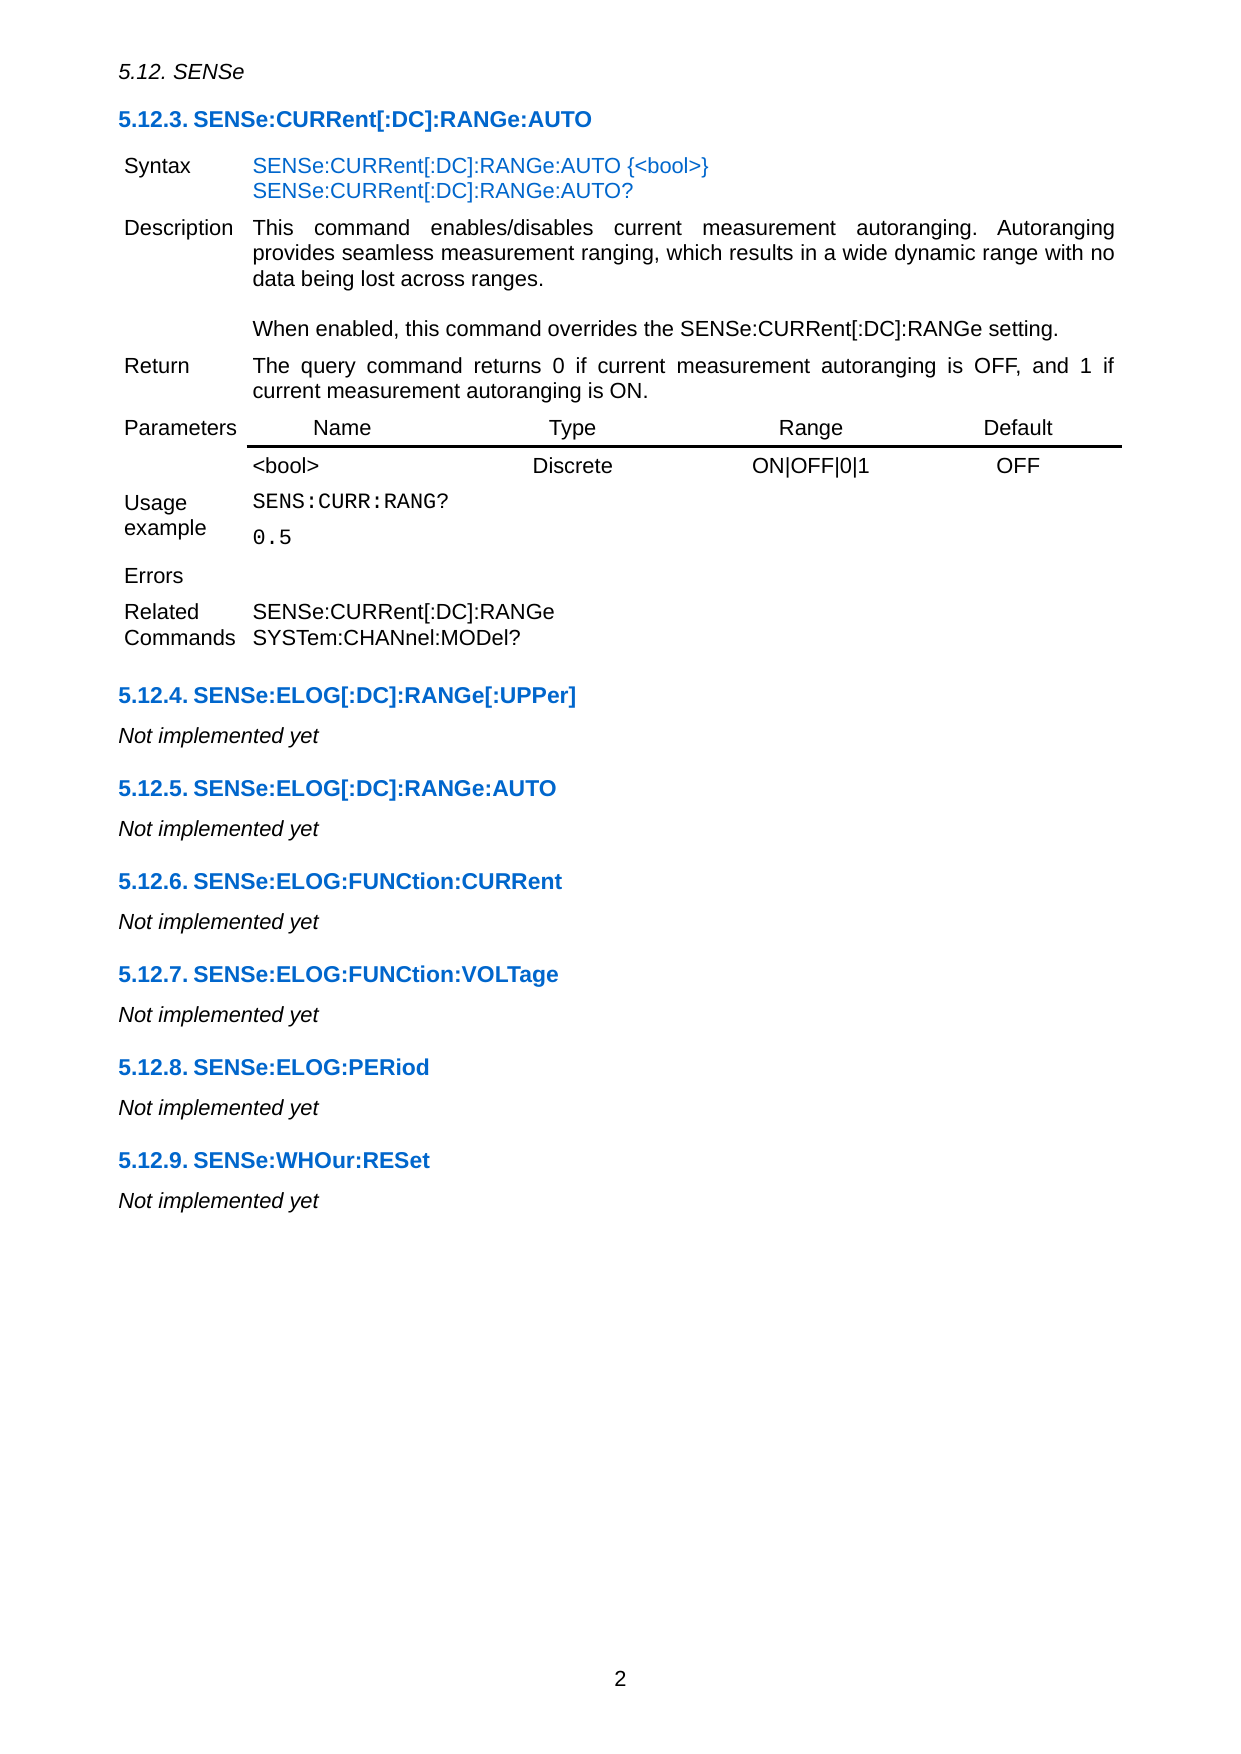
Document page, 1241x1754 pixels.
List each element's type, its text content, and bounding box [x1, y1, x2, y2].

table_cell Default [914, 409, 1122, 445]
table_header Syntax [118, 148, 247, 209]
subtitle SENSe:ELOG:FUNCtion:CURRent [118, 868, 1122, 894]
subtitle SENSe:ELOG[:DC]:RANGe:AUTO [118, 775, 1122, 801]
subtitle SENSe:ELOG:PERiod [118, 1054, 1122, 1080]
table_cell The query command returns 0 if current measurement autoranging is OFF, and 1 if current measurement autoranging is ON. [247, 347, 1122, 409]
table_cell Usage example [118, 484, 247, 557]
table_cell SENSe:CURRent[:DC]:RANGe SYSTem:CHANnel:MODel? [247, 594, 1122, 655]
text Not implemented yet [118, 909, 1122, 934]
subtitle SENSe:ELOG[:DC]:RANGe[:UPPer] [118, 682, 1122, 708]
subtitle SENSe:WHOur:RESet [118, 1147, 1122, 1173]
table_cell Discrete [438, 448, 707, 484]
table_cell Related Commands [118, 594, 247, 655]
table_cell Description [118, 209, 247, 347]
text Not implemented yet [118, 1002, 1122, 1027]
text Not implemented yet [118, 816, 1122, 841]
table_cell [247, 557, 1122, 593]
table_cell Return [118, 347, 247, 409]
table_cell Errors [118, 557, 247, 593]
subtitle SENSe:CURRent[:DC]:RANGe:AUTO [118, 106, 1122, 133]
table_header SENSe:CURRent[:DC]:RANGe:AUTO {<bool>} SENSe:CURRent[:DC]:RANGe:AUTO? [247, 148, 1122, 209]
subtitle SENSe:ELOG:FUNCtion:VOLTage [118, 961, 1122, 987]
table_cell Name [247, 409, 438, 445]
text Not implemented yet [118, 1095, 1122, 1120]
text Not implemented yet [118, 1188, 1122, 1213]
text Not implemented yet [118, 723, 1122, 748]
table_cell OFF [914, 448, 1122, 484]
table_cell ON|OFF|0|1 [707, 448, 914, 484]
table_cell <bool> [247, 448, 438, 484]
table_cell This command enables/disables current measurement autoranging. Autoranging provides seamless measurement ranging, which results in a wide dynamic range with no data being lost across ranges. When enabled, this command overrides the SENSe:CURRent[:DC]:RANGe setting. [247, 209, 1122, 347]
table_cell SENS:CURR:RANG? 0.5 [247, 484, 1122, 557]
table_cell Range [707, 409, 914, 445]
table_cell Parameters [118, 409, 247, 484]
table_cell Type [438, 409, 707, 445]
